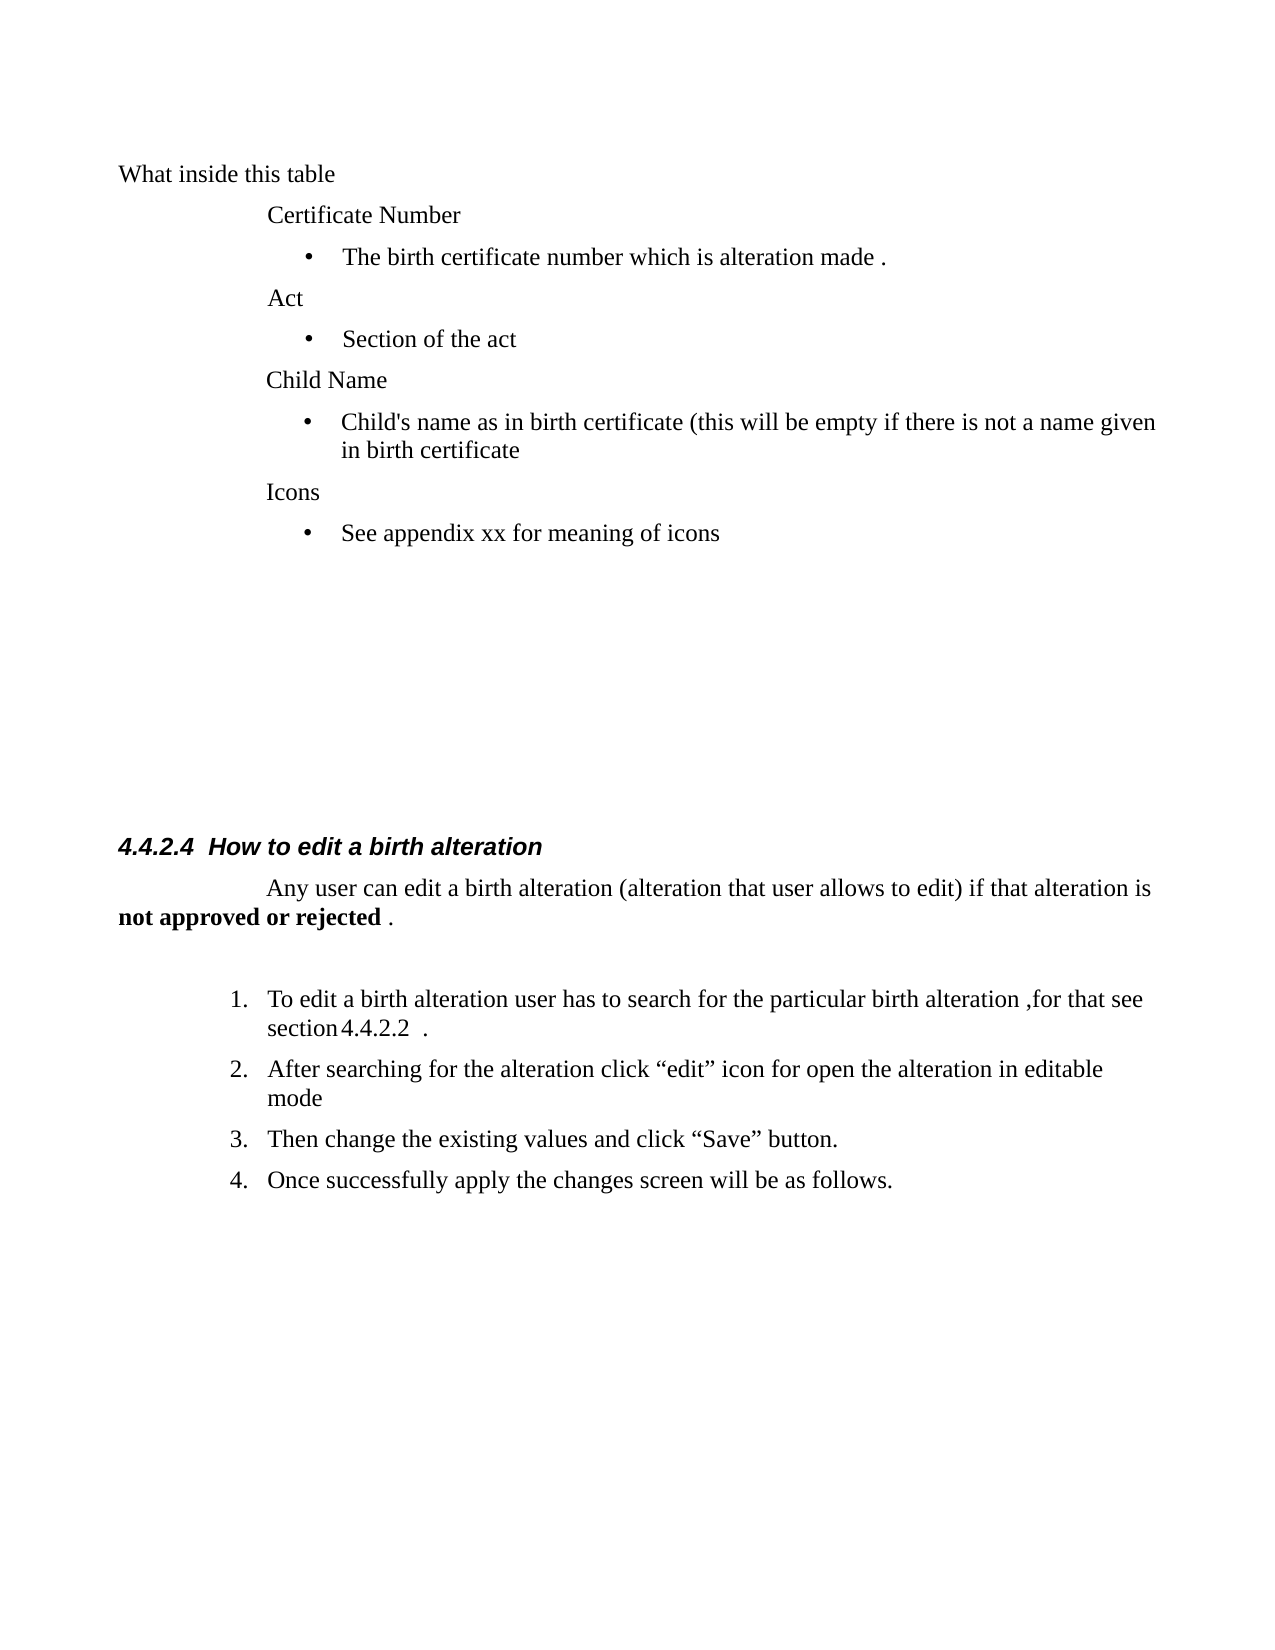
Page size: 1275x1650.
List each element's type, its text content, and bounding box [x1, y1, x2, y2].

list See appendix xx for meaning of icons [303, 518, 1157, 547]
subtitle How to edit a birth alteration [118, 832, 1157, 860]
list Child's name as in birth certificate (this will be empty if there is not a name given in birth certificate [303, 407, 1157, 464]
list Then change the existing values and click “Save” button. [229, 1124, 1157, 1153]
list Certificate Number [229, 201, 1157, 229]
text Icons [118, 477, 1157, 506]
list To edit a birth alteration user has to search for the particular birth alteration ,for that see section 4.4.2.2 . [229, 984, 1157, 1042]
list Once successfully apply the changes screen will be as follows. [229, 1165, 1157, 1194]
list Act [229, 283, 1157, 312]
text Child Name [118, 366, 1157, 394]
list Section of the act [304, 324, 1157, 353]
list After searching for the alteration click “edit” icon for open the alteration in editable mode [229, 1054, 1157, 1112]
text What inside this table [118, 159, 1157, 188]
list The birth certificate number which is alteration made . [304, 242, 1157, 271]
text Any user can edit a birth alteration (alteration that user allows to edit) if that alteration is not approved or rejected . [118, 873, 1157, 930]
